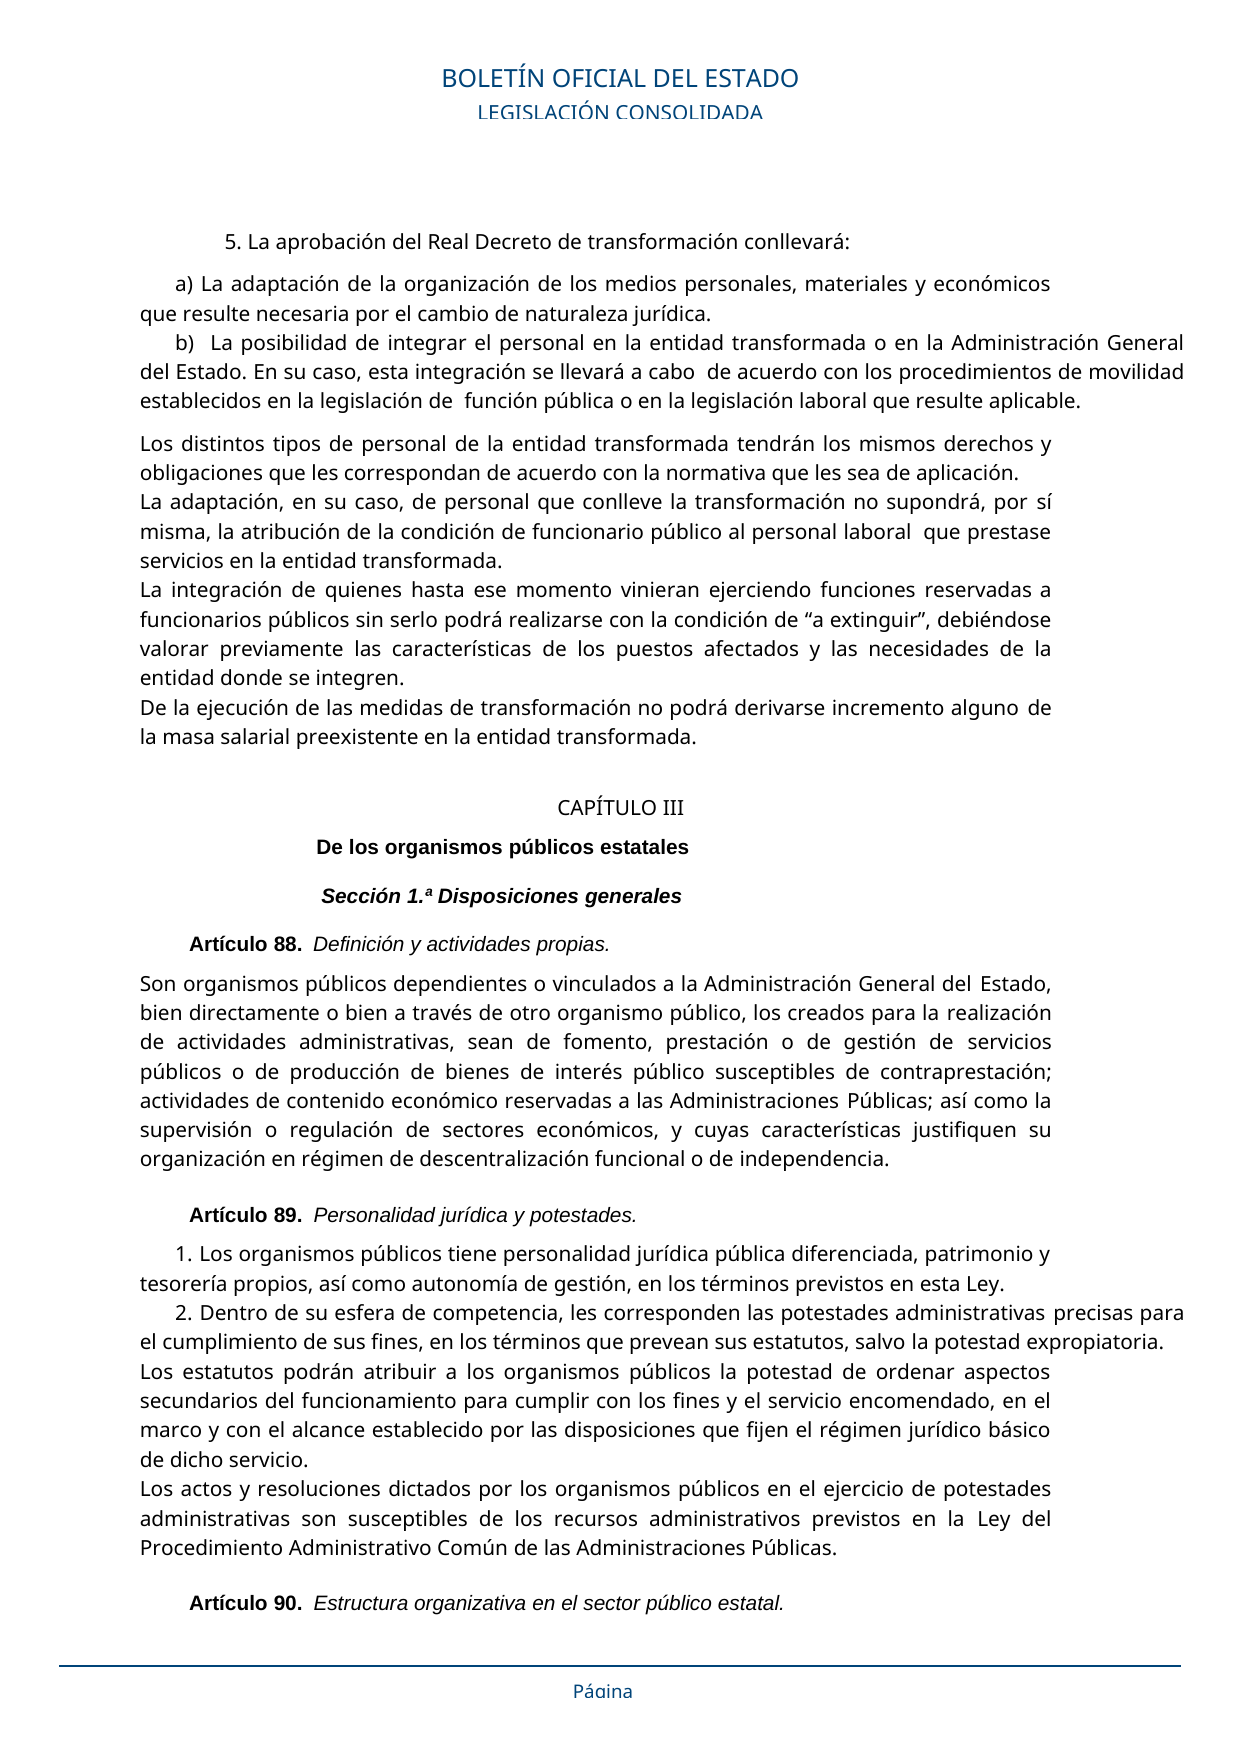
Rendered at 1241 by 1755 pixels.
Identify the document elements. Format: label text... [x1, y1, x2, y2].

text CAPÍTULO III [375, 793, 865, 822]
text Artículo 89. Personalidad jurídica y potestades. [189, 1203, 1184, 1227]
subtitle Sección 1.ª Disposiciones generales [139, 883, 865, 907]
text De la ejecución de las medidas de transformación no podrá derivarse incremento alguno de la masa salarial preexistente en la entidad transformada. [139, 693, 1052, 751]
text Los estatutos podrán atribuir a los organismos públicos la potestad de ordenar aspectos secundarios del funcionamiento para cumplir con los fines y el servicio encomendado, en el marco y con el alcance establecido por las disposiciones que fijen el régimen jurídico básico de dicho servicio. [139, 1357, 1052, 1473]
text Los distintos tipos de personal de la entidad transformada tendrán los mismos derechos y obligaciones que les correspondan de acuerdo con la normativa que les sea de aplicación. [139, 429, 1052, 487]
text Los actos y resoluciones dictados por los organismos públicos en el ejercicio de potestades administrativas son susceptibles de los recursos administrativos previstos en la Ley del Procedimiento Administrativo Común de las Administraciones Públicas. [139, 1474, 1051, 1561]
list La adaptación de la organización de los medios personales, materiales y económicos que resulte necesaria por el cambio de naturaleza jurídica. [139, 269, 1052, 327]
subtitle De los organismos públicos estatales [139, 835, 866, 859]
list Dentro de su esfera de competencia, les corresponden las potestades administrativas precisas para el cumplimiento de sus fines, en los términos que prevean sus estatutos, salvo la potestad expropiatoria. [139, 1298, 1184, 1356]
list La posibilidad de integrar el personal en la entidad transformada o en la Administración General del Estado. En su caso, esta integración se llevará a cabo de acuerdo con los procedimientos de movilidad establecidos en la legislación de función pública o en la legislación laboral que resulte aplicable. [139, 328, 1184, 415]
text 5. La aprobación del Real Decreto de transformación conllevará: [224, 227, 1184, 256]
text Artículo 90. Estructura organizativa en el sector público estatal. [189, 1590, 1184, 1614]
text La integración de quienes hasta ese momento vinieran ejerciendo funciones reservadas a funcionarios públicos sin serlo podrá realizarse con la condición de “a extinguir”, debiéndose valorar previamente las características de los puestos afectados y las necesidades de la entidad donde se integren. [139, 576, 1052, 692]
text La adaptación, en su caso, de personal que conlleve la transformación no supondrá, por sí misma, la atribución de la condición de funcionario público al personal laboral que prestase servicios en la entidad transformada. [139, 487, 1052, 574]
text Artículo 88. Definición y actividades propias. [189, 932, 1184, 956]
text Son organismos públicos dependientes o vinculados a la Administración General del Estado, bien directamente o bien a través de otro organismo público, los creados para la realización de actividades administrativas, sean de fomento, prestación o de gestión de servicios públicos o de producción de bienes de interés público susceptibles de contraprestación; actividades de contenido económico reservadas a las Administraciones Públicas; así como la supervisión o regulación de sectores económicos, y cuyas características justifiquen su organización en régimen de descentralización funcional o de independencia. [139, 969, 1052, 1173]
list Los organismos públicos tiene personalidad jurídica pública diferenciada, patrimonio y tesorería propios, así como autonomía de gestión, en los términos previstos en esta Ley. [139, 1239, 1052, 1297]
